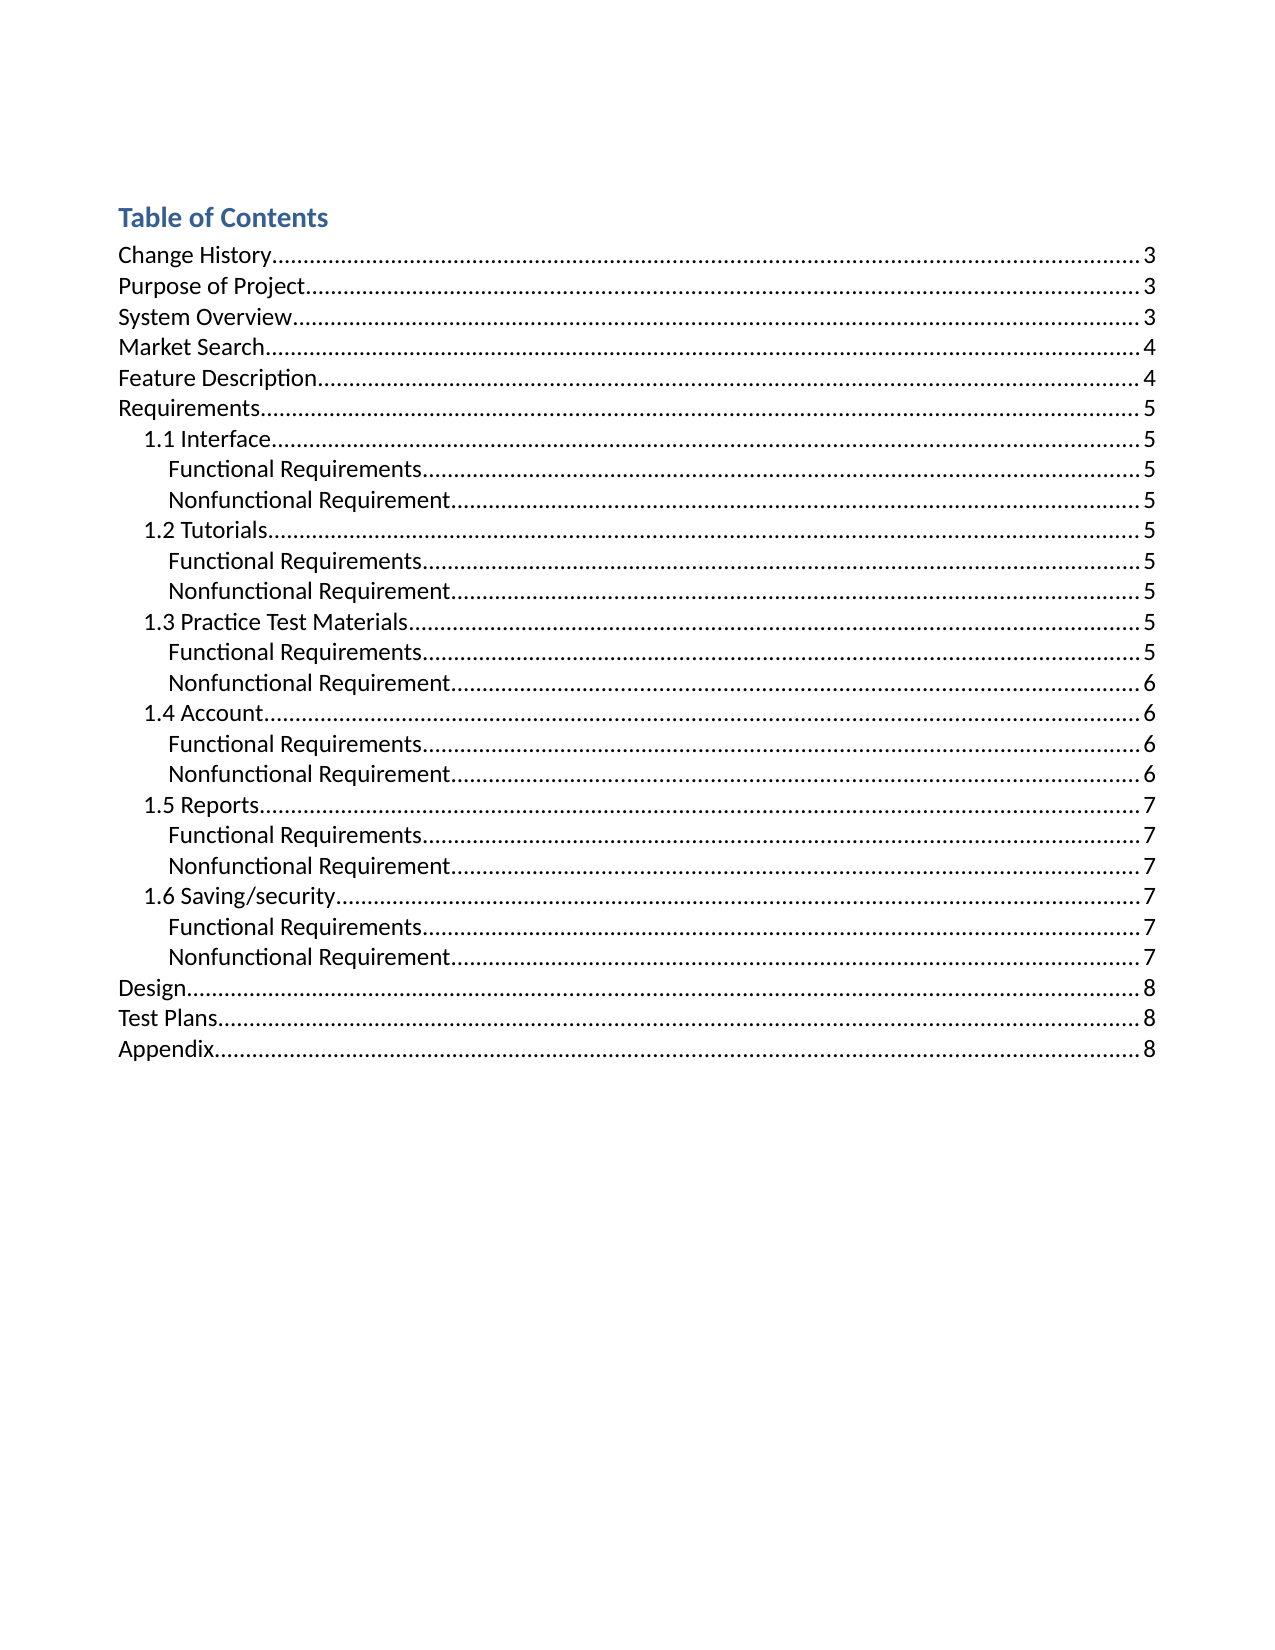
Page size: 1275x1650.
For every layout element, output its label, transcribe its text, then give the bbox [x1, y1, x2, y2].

text Functional Requirements 7 [168, 819, 1157, 850]
text Functional Requirements 5 [168, 636, 1157, 667]
subtitle Table of Contents [118, 199, 1157, 234]
text Nonfunctional Requirement 5 [168, 575, 1157, 606]
text Feature Description 4 [118, 362, 1157, 392]
text 1.5 Reports 7 [143, 789, 1157, 819]
text Nonfunctional Requirement 7 [168, 850, 1157, 881]
text Requirements 5 [118, 392, 1157, 423]
text 1.2 Tutorials 5 [143, 514, 1157, 545]
text Functional Requirements 5 [168, 545, 1157, 575]
text Functional Requirements 5 [168, 453, 1157, 484]
text 1.4 Account 6 [143, 697, 1157, 728]
text Functional Requirements 6 [168, 728, 1157, 758]
text Purpose of Project 3 [118, 270, 1157, 301]
text 1.6 Saving/security 7 [143, 881, 1157, 911]
text Nonfunctional Requirement 6 [168, 758, 1157, 789]
text Nonfunctional Requirement 5 [168, 484, 1157, 514]
text Change History 3 [118, 239, 1157, 270]
text Market Search 4 [118, 331, 1157, 362]
text Nonfunctional Requirement 7 [168, 942, 1157, 972]
text 1.3 Practice Test Materials 5 [143, 606, 1157, 636]
text Functional Requirements 7 [168, 911, 1157, 942]
text Appendix 8 [118, 1033, 1157, 1064]
text Test Plans 8 [118, 1003, 1157, 1033]
text Design 8 [118, 972, 1157, 1003]
text Nonfunctional Requirement 6 [168, 667, 1157, 697]
text 1.1 Interface 5 [143, 423, 1157, 453]
text System Overview 3 [118, 301, 1157, 331]
